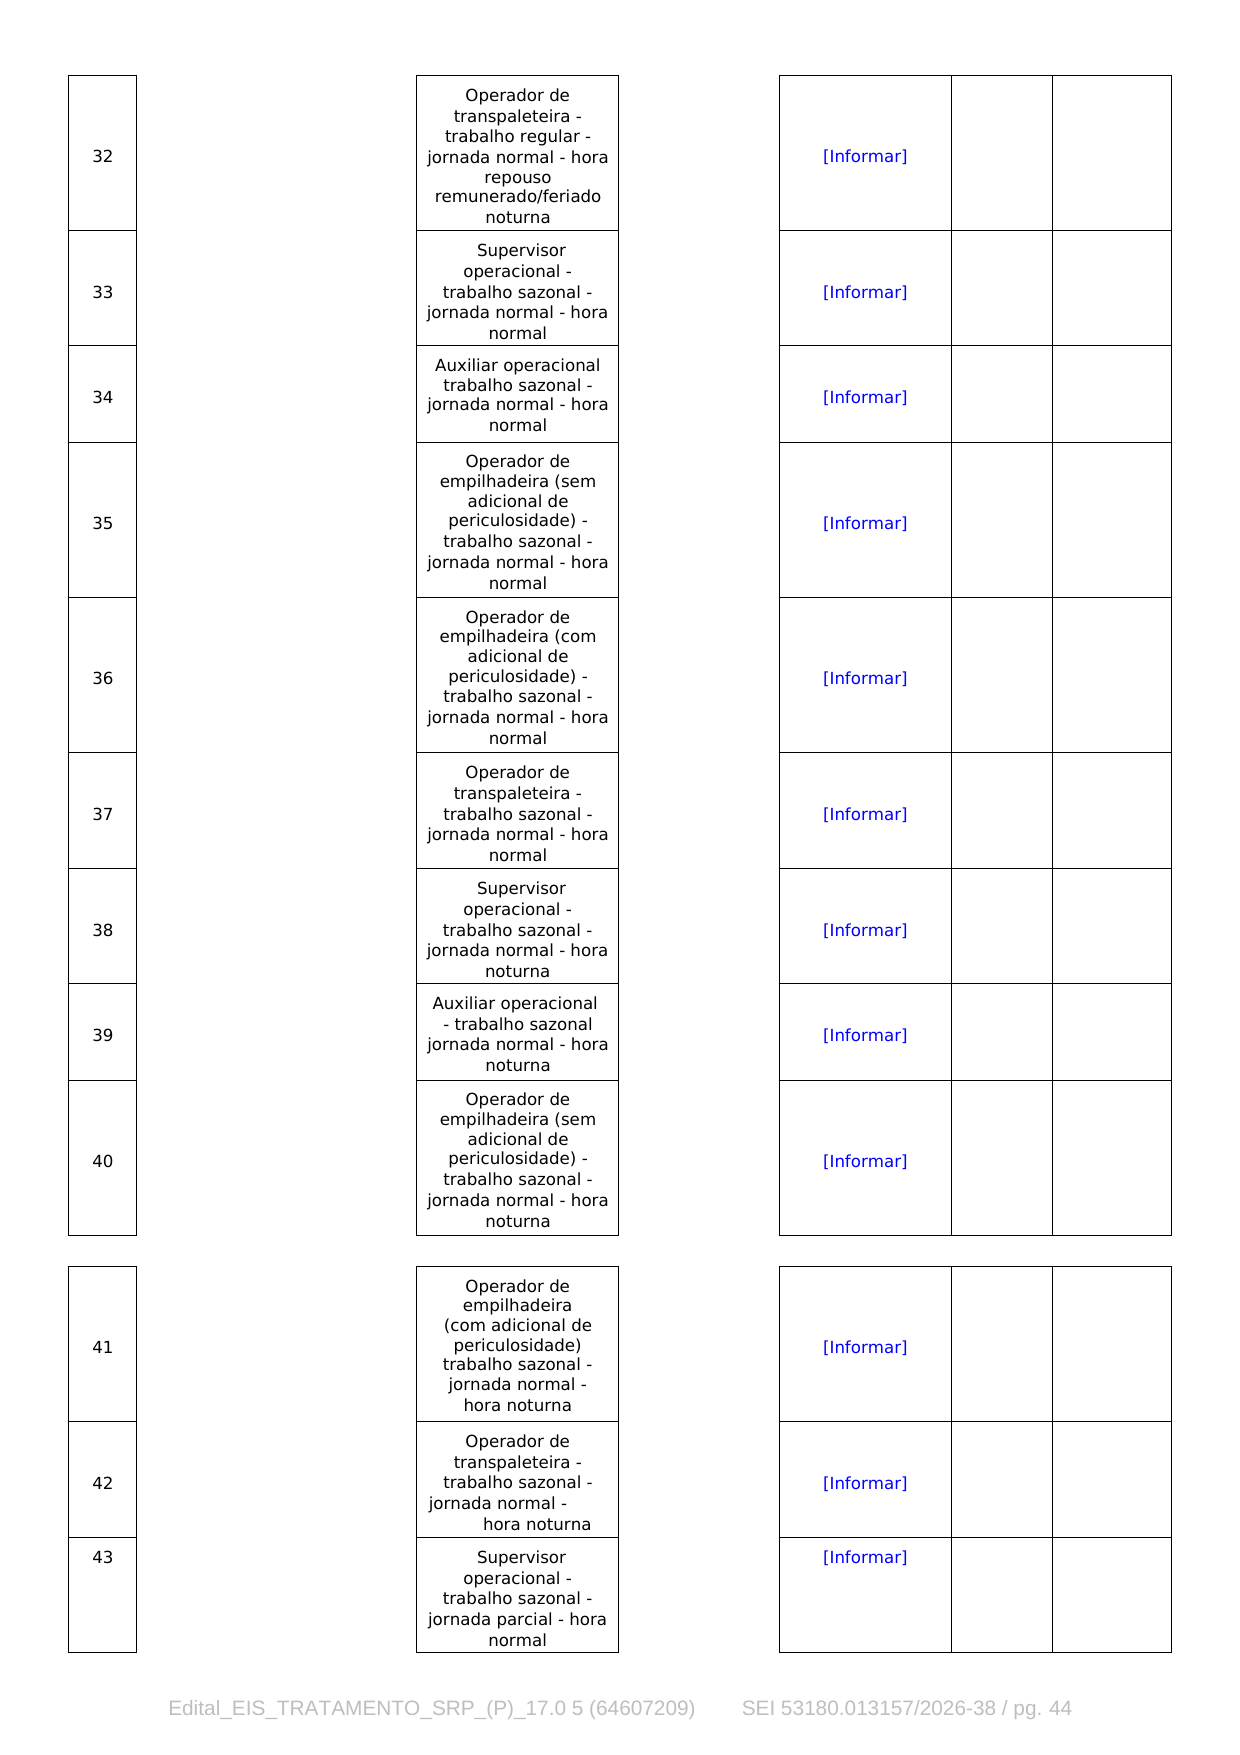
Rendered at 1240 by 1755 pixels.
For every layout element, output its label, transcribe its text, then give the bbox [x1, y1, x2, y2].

table_header 41 [69, 1267, 136, 1421]
table_cell Operador de empilhadeira (sem adicional de periculosidade) - trabalho sazonal - jornada normal - hora noturna [417, 1081, 618, 1235]
table_cell Operador de transpaleteira - trabalho regular - jornada normal - hora repouso remunerado/feriado noturna [417, 76, 618, 230]
table_cell 42 [69, 1422, 136, 1537]
table_cell [952, 231, 1052, 345]
table_cell [Informar] [780, 984, 951, 1079]
table_cell [Informar] [780, 1081, 951, 1235]
table_cell 39 [69, 984, 136, 1079]
table_cell [952, 346, 1052, 442]
table_cell [Informar] [780, 753, 951, 868]
table_cell [1053, 231, 1171, 345]
table_cell [1053, 1538, 1171, 1652]
table_cell 34 [69, 346, 136, 442]
table_header [619, 1266, 779, 1652]
table_cell [Informar] [780, 346, 951, 442]
table_cell Operador de transpaleteira - trabalho sazonal - jornada normal - hora noturna [417, 1422, 618, 1537]
table_cell [Informar] [780, 869, 951, 983]
table_cell 37 [69, 753, 136, 868]
table_cell 43 [69, 1538, 136, 1652]
table_cell [952, 753, 1052, 868]
table_cell Supervisor operacional - trabalho sazonal - jornada parcial - hora normal [417, 1538, 618, 1652]
table_cell [Informar] [780, 1422, 951, 1537]
table_cell [952, 869, 1052, 983]
table_cell [1053, 443, 1171, 597]
table_header [619, 75, 779, 1235]
table_cell [1053, 984, 1171, 1079]
table_cell [1053, 1422, 1171, 1537]
table_cell [Informar] [780, 598, 951, 752]
table_cell Operador de empilhadeira (com adicional de periculosidade) - trabalho sazonal - jornada normal - hora normal [417, 598, 618, 752]
table_cell 36 [69, 598, 136, 752]
table_cell [Informar] [780, 76, 951, 230]
table_cell [952, 1538, 1052, 1652]
table_cell 32 [69, 76, 136, 230]
table_cell [952, 984, 1052, 1079]
table_header [Informar] [780, 1267, 951, 1421]
table_cell [1053, 346, 1171, 442]
table_cell Auxiliar operacional trabalho sazonal - jornada normal - hora normal [417, 346, 618, 442]
table_cell 38 [69, 869, 136, 983]
table_cell [1053, 598, 1171, 752]
table_cell [1053, 1081, 1171, 1235]
table_cell Operador de transpaleteira - trabalho sazonal - jornada normal - hora normal [417, 753, 618, 868]
table_cell [952, 443, 1052, 597]
table_cell 40 [69, 1081, 136, 1235]
table_header [137, 1266, 416, 1652]
table_cell [952, 1081, 1052, 1235]
table_header Operador de empilhadeira (com adicional de periculosidade) trabalho sazonal - jornada normal - hora noturna [417, 1267, 618, 1421]
table_cell Supervisor operacional - trabalho sazonal - jornada normal - hora noturna [417, 869, 618, 983]
table_cell [952, 598, 1052, 752]
table_cell [Informar] [780, 231, 951, 345]
table_cell [1053, 76, 1171, 230]
table_cell [1053, 869, 1171, 983]
table_cell [1053, 753, 1171, 868]
table_cell [952, 76, 1052, 230]
table_header [1053, 1267, 1171, 1421]
table_cell [Informar] [780, 443, 951, 597]
table_cell Auxiliar operacional - trabalho sazonal jornada normal - hora noturna [417, 984, 618, 1079]
table_cell 35 [69, 443, 136, 597]
table_cell Operador de empilhadeira (sem adicional de periculosidade) - trabalho sazonal - jornada normal - hora normal [417, 443, 618, 597]
table_cell 33 [69, 231, 136, 345]
table_header [952, 1267, 1052, 1421]
table_cell [952, 1422, 1052, 1537]
table_cell [Informar] [780, 1538, 951, 1652]
table_cell Supervisor operacional - trabalho sazonal - jornada normal - hora normal [417, 231, 618, 345]
table_header [137, 75, 416, 1235]
